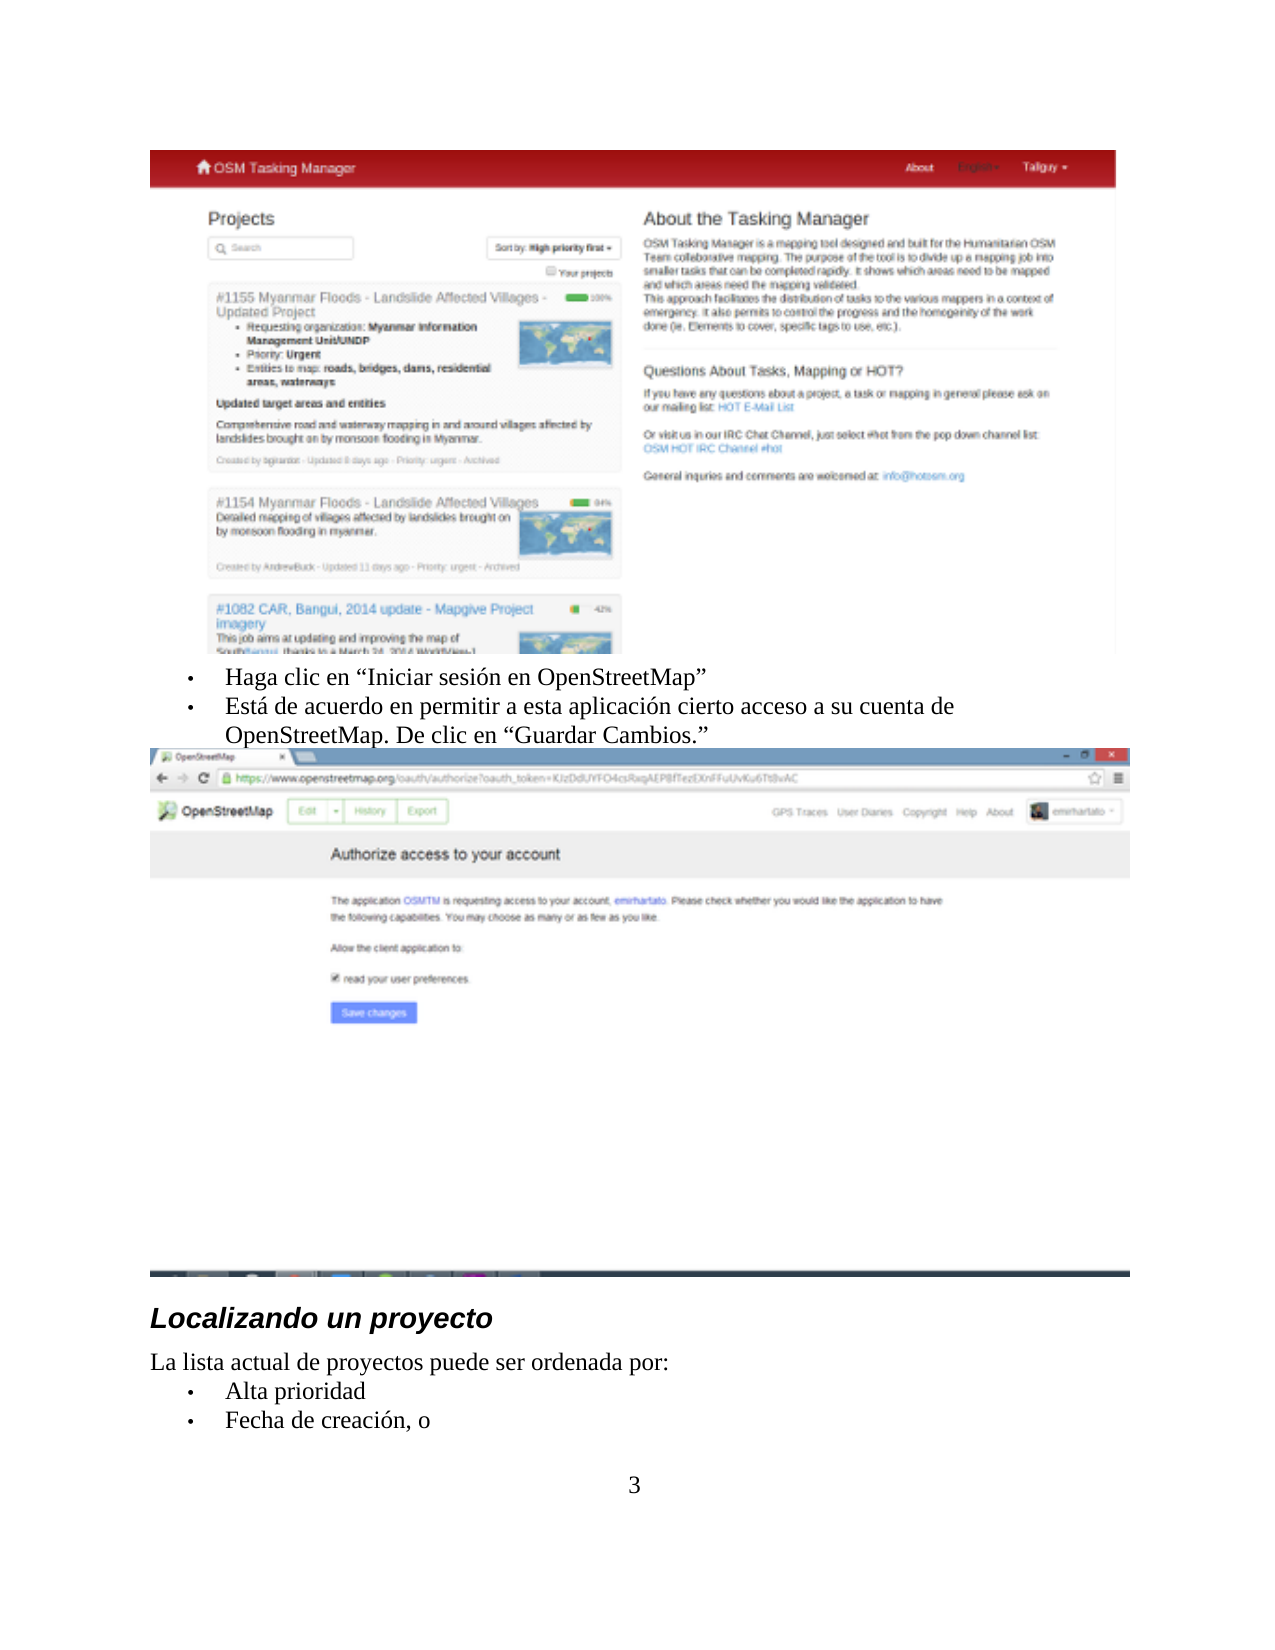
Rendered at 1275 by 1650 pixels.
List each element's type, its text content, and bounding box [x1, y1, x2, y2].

list Fecha de creación, o [187, 1405, 1125, 1434]
text La lista actual de proyectos puede ser ordenada por: [150, 1347, 1125, 1376]
picture [150, 150, 1117, 654]
list Alta prioridad [187, 1376, 1125, 1405]
picture [150, 748, 1130, 1277]
list Está de acuerdo en permitir a esta aplicación cierto acceso a su cuenta de OpenStreetMap. De clic en “Guardar Cambios.” [187, 691, 1125, 748]
subtitle Localizando un proyecto [150, 1301, 1125, 1335]
list Haga clic en “Iniciar sesión en OpenStreetMap” [187, 662, 1125, 691]
